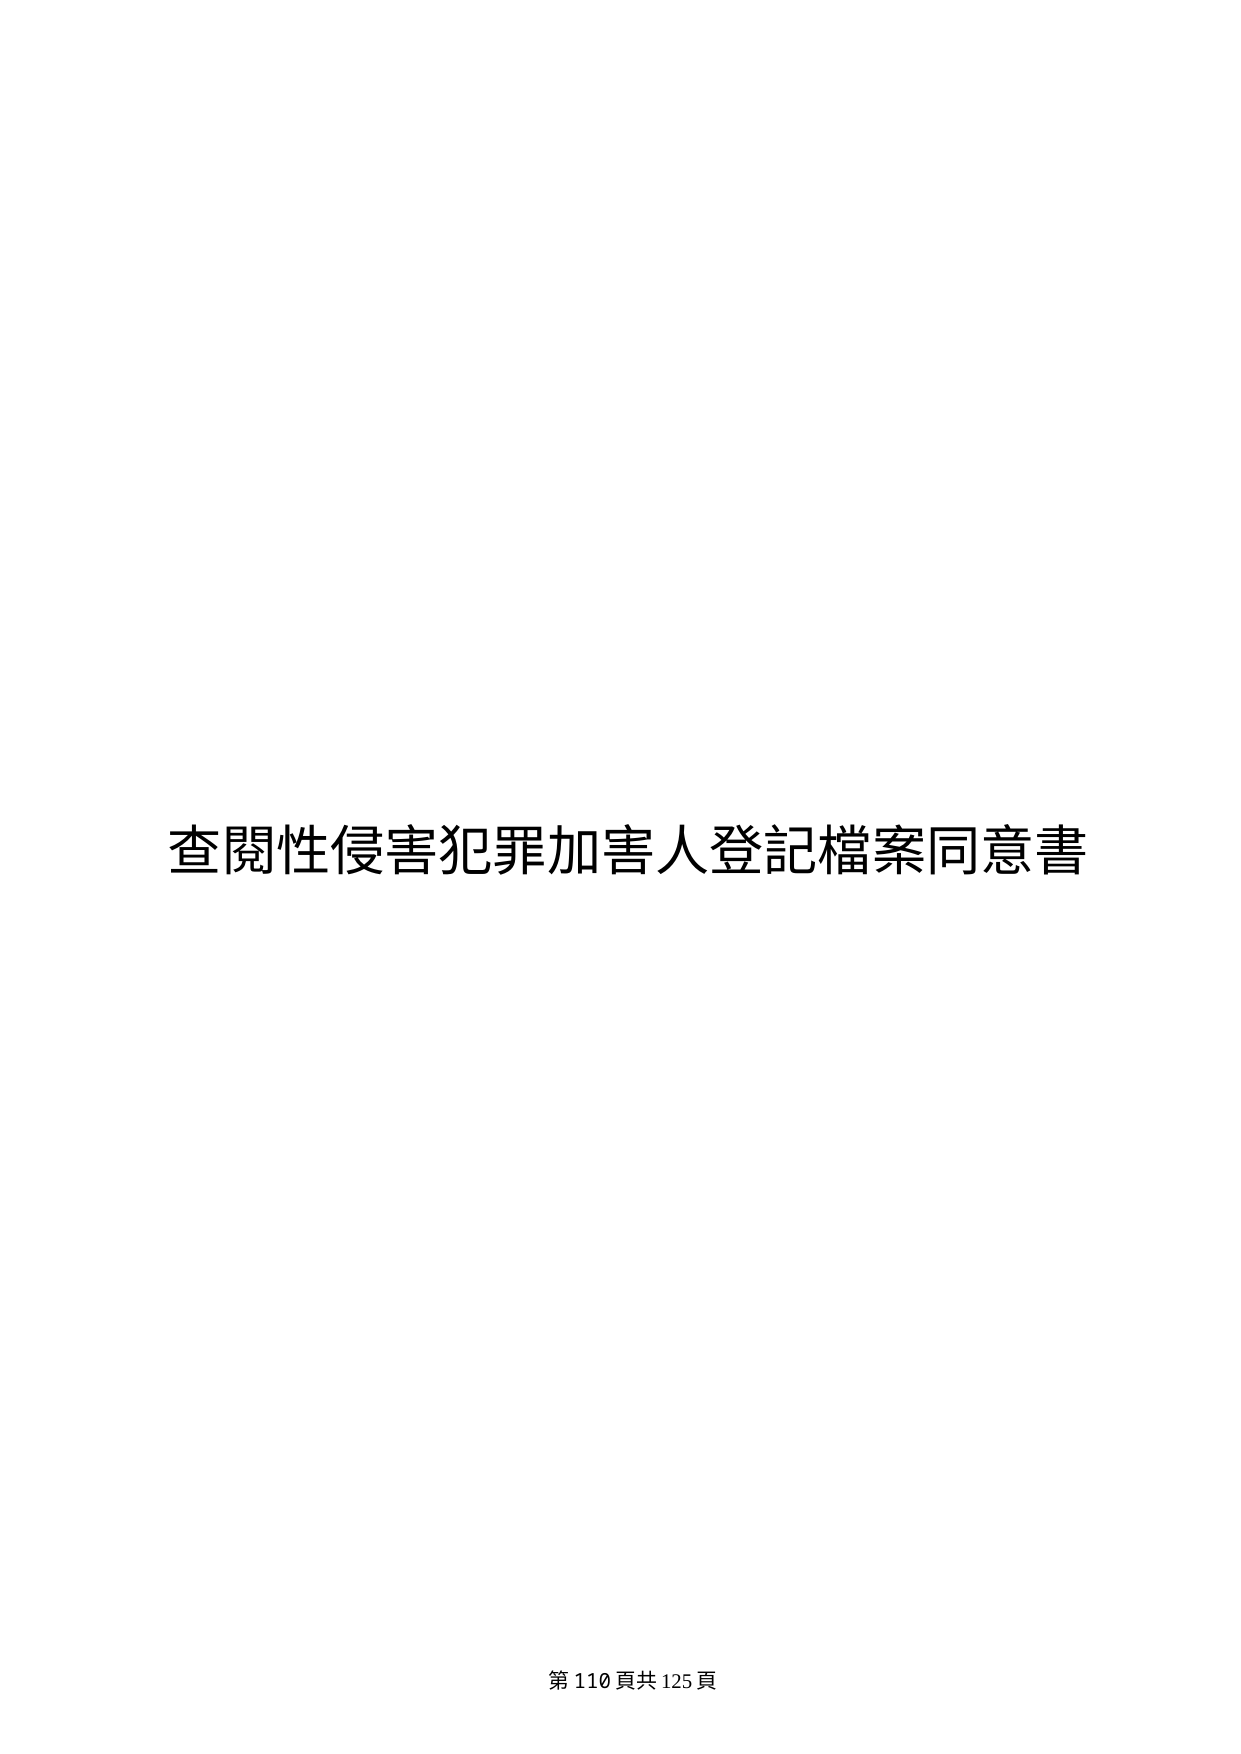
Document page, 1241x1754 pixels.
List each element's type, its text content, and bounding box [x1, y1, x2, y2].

text 查閱性侵害犯罪加害人登記檔案同意書 [89, 773, 1168, 898]
